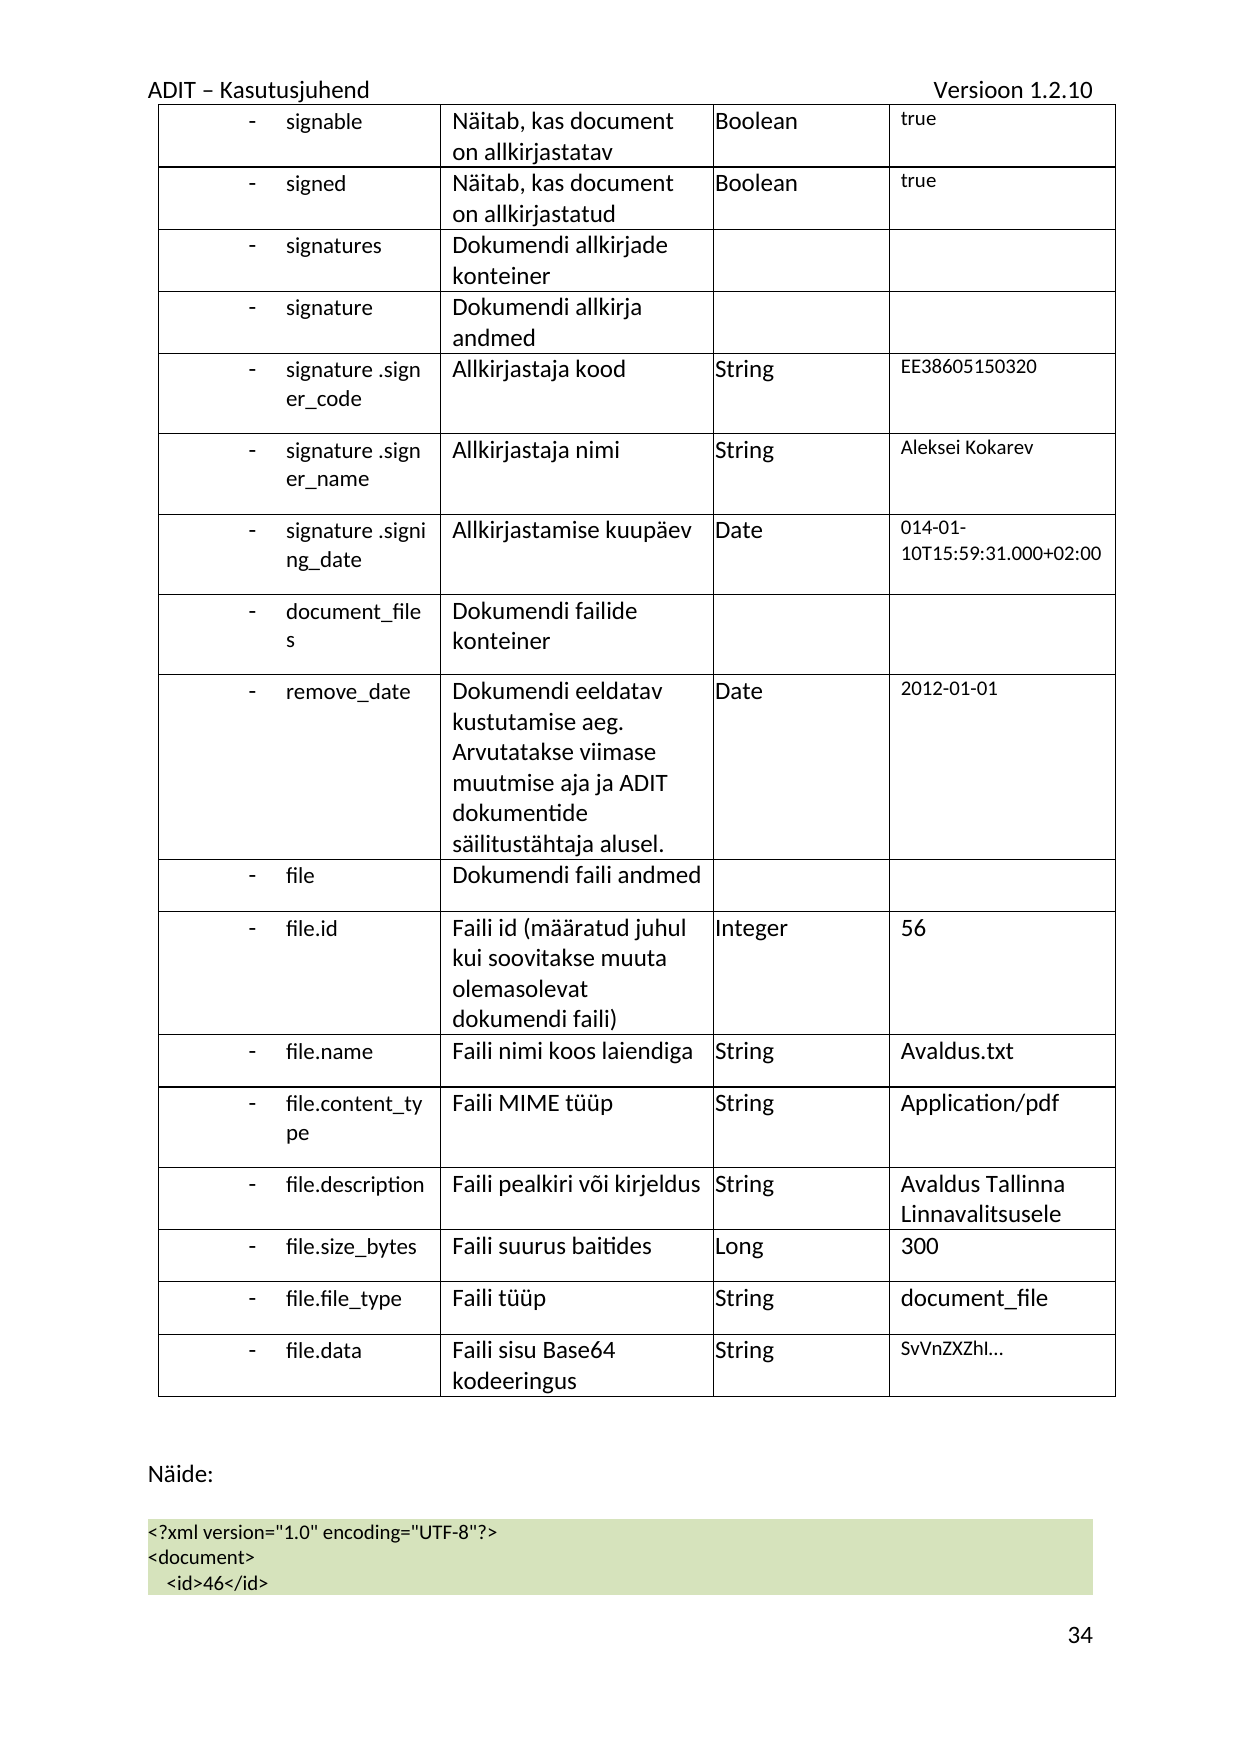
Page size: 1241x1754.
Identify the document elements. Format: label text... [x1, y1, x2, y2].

table_cell [714, 595, 889, 674]
text Näide: [148, 1458, 1093, 1488]
table_cell [714, 860, 889, 911]
table_cell String [714, 1282, 889, 1334]
table_cell [714, 230, 889, 291]
table_cell Allkirjastamise kuupäev [441, 515, 713, 594]
table_cell Faili pealkiri või kirjeldus [441, 1168, 713, 1229]
table_cell Dokumendi eeldatav kustutamise aeg. Arvutatakse viimase muutmise aja ja ADIT dokumentide säilitustähtaja alusel. [441, 675, 713, 858]
table_cell Dokumendi allkirjade konteiner [441, 230, 713, 291]
table_cell signature .signing_date [159, 515, 440, 594]
table_cell Dokumendi faili andmed [441, 860, 713, 911]
table_cell signature [159, 292, 440, 353]
table_cell Faili suurus baitides [441, 1230, 713, 1281]
table_cell file.file_type [159, 1282, 440, 1334]
table_cell remove_date [159, 675, 440, 858]
table_cell true [890, 105, 1115, 166]
table_cell Näitab, kas document on allkirjastatav [441, 105, 713, 166]
table_cell document_file [890, 1282, 1115, 1334]
table_cell 300 [890, 1230, 1115, 1281]
text <?xml version="1.0" encoding="UTF-8"?> [148, 1519, 1093, 1544]
table_cell Allkirjastaja kood [441, 354, 713, 433]
table_cell Allkirjastaja nimi [441, 434, 713, 513]
text <id>46</id> [148, 1570, 1093, 1595]
table_cell file [159, 860, 440, 911]
table_cell 014-01-10T15:59:31.000+02:00 [890, 515, 1115, 594]
table_cell String [714, 354, 889, 433]
table_cell EE38605150320 [890, 354, 1115, 433]
table_cell Dokumendi failide konteiner [441, 595, 713, 674]
table_cell signature .signer_name [159, 434, 440, 513]
table_cell SvVnZXZhI… [890, 1335, 1115, 1396]
table_cell Näitab, kas document on allkirjastatud [441, 168, 713, 228]
table_cell Boolean [714, 168, 889, 228]
table_cell [890, 860, 1115, 911]
table_cell file.content_type [159, 1088, 440, 1167]
table_cell [714, 292, 889, 353]
table_cell Faili tüüp [441, 1282, 713, 1334]
table_cell String [714, 1035, 889, 1086]
table_cell String [714, 1088, 889, 1167]
table_cell [890, 230, 1115, 291]
table_cell file.id [159, 912, 440, 1034]
table_cell Boolean [714, 105, 889, 166]
table_cell signatures [159, 230, 440, 291]
table_cell Avaldus.txt [890, 1035, 1115, 1086]
table_cell Faili sisu Base64 kodeeringus [441, 1335, 713, 1396]
table_cell file.description [159, 1168, 440, 1229]
table_cell Application/pdf [890, 1088, 1115, 1167]
table_cell signature .signer_code [159, 354, 440, 433]
table_cell Date [714, 675, 889, 858]
table_cell Faili nimi koos laiendiga [441, 1035, 713, 1086]
table_cell String [714, 1335, 889, 1396]
table_cell true [890, 168, 1115, 228]
table_cell 2012-01-01 [890, 675, 1115, 858]
table_cell signable [159, 105, 440, 166]
table_cell Faili MIME tüüp [441, 1088, 713, 1167]
table_cell String [714, 1168, 889, 1229]
table_cell Faili id (määratud juhul kui soovitakse muuta olemasolevat dokumendi faili) [441, 912, 713, 1034]
table_cell file.name [159, 1035, 440, 1086]
table_cell file.data [159, 1335, 440, 1396]
table_cell Long [714, 1230, 889, 1281]
table_cell Date [714, 515, 889, 594]
table_cell Dokumendi allkirja andmed [441, 292, 713, 353]
table_cell [890, 292, 1115, 353]
table_cell signed [159, 168, 440, 228]
table_cell String [714, 434, 889, 513]
table_cell Integer [714, 912, 889, 1034]
text <document> [148, 1544, 1093, 1570]
table_cell file.size_bytes [159, 1230, 440, 1281]
table_cell Avaldus Tallinna Linnavalitsusele [890, 1168, 1115, 1229]
table_cell 56 [890, 912, 1115, 1034]
table_cell document_files [159, 595, 440, 674]
table_cell [890, 595, 1115, 674]
table_cell Aleksei Kokarev [890, 434, 1115, 513]
